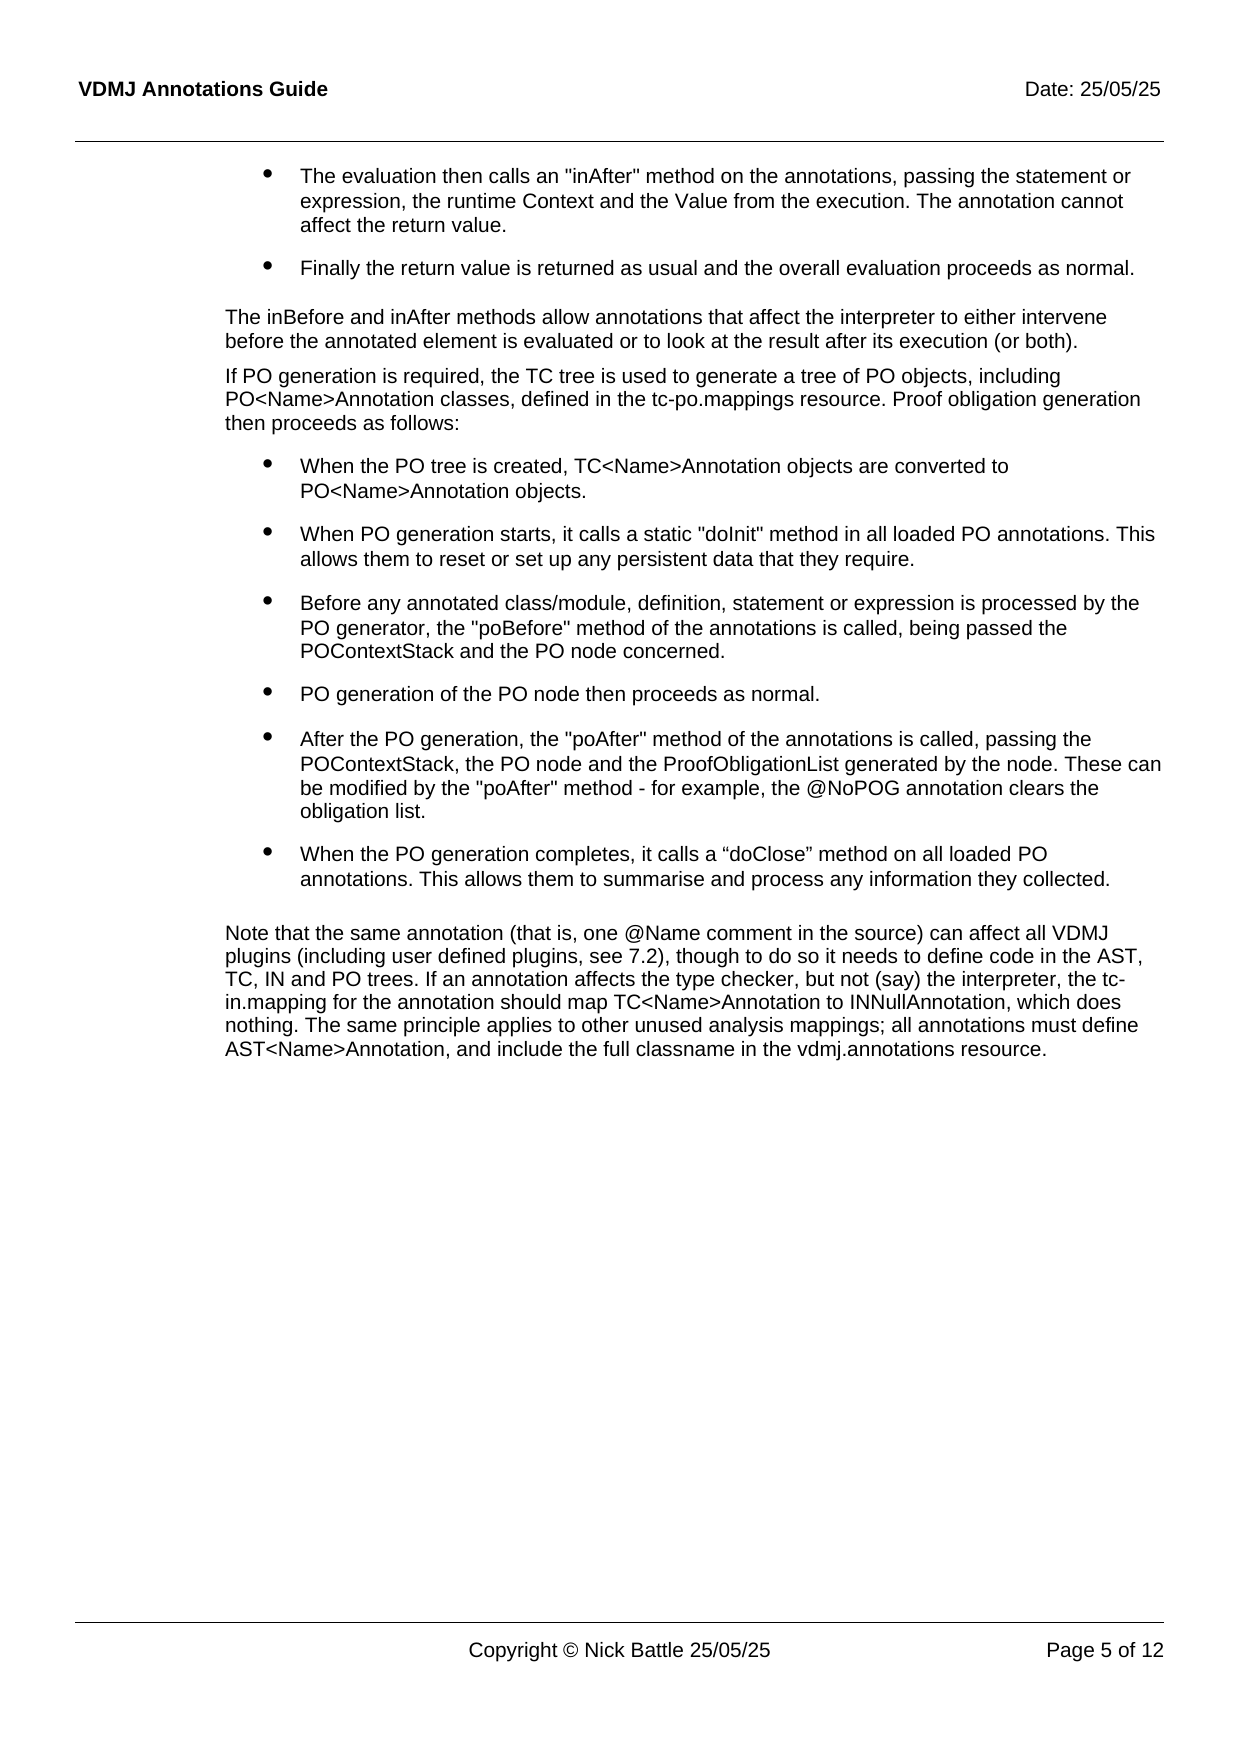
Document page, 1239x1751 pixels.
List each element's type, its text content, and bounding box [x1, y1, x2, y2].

list When the PO tree is created, TC<Name>Annotation objects are converted to PO<Name>Annotation objects. [262, 447, 1164, 503]
text The inBefore and inAfter methods allow annotations that affect the interpreter to either intervene before the annotated element is evaluated or to look at the result after its execution (or both). [225, 306, 1164, 352]
list When the PO generation completes, it calls a “doClose” method on all loaded PO annotations. This allows them to summarise and process any information they collected. [262, 835, 1164, 891]
list When PO generation starts, it calls a static "doInit" method in all loaded PO annotations. This allows them to reset or set up any persistent data that they require. [262, 515, 1164, 571]
list Before any annotated class/module, definition, statement or expression is processed by the PO generator, the "poBefore" method of the annotations is called, being passed the POContextStack and the PO node concerned. [262, 584, 1164, 663]
text If PO generation is required, the TC tree is used to generate a tree of PO objects, including PO<Name>Annotation classes, defined in the tc-po.mappings resource. Proof obligation generation then proceeds as follows: [225, 365, 1164, 434]
list After the PO generation, the "poAfter" method of the annotations is called, passing the POContextStack, the PO node and the ProofObligationList generated by the node. These can be modified by the "poAfter" method - for example, the @NoPOG annotation clears the obligation list. [262, 720, 1164, 823]
list Finally the return value is returned as usual and the overall evaluation proceeds as normal. [262, 249, 1164, 282]
text Note that the same annotation (that is, one @Name comment in the source) can affect all VDMJ plugins (including user defined plugins, see 7.2), though to do so it needs to define code in the AST, TC, IN and PO trees. If an annotation affects the type checker, but not (say) the interpreter, the tc-in.mapping for the annotation should map TC<Name>Annotation to INNullAnnotation, which does nothing. The same principle applies to other unused analysis mappings; all annotations must define AST<Name>Annotation, and include the full classname in the vdmj.annotations resource. [225, 921, 1164, 1061]
list PO generation of the PO node then proceeds as normal. [262, 675, 1164, 708]
list The evaluation then calls an "inAfter" method on the annotations, passing the statement or expression, the runtime Context and the Value from the execution. The annotation cannot affect the return value. [262, 157, 1164, 237]
